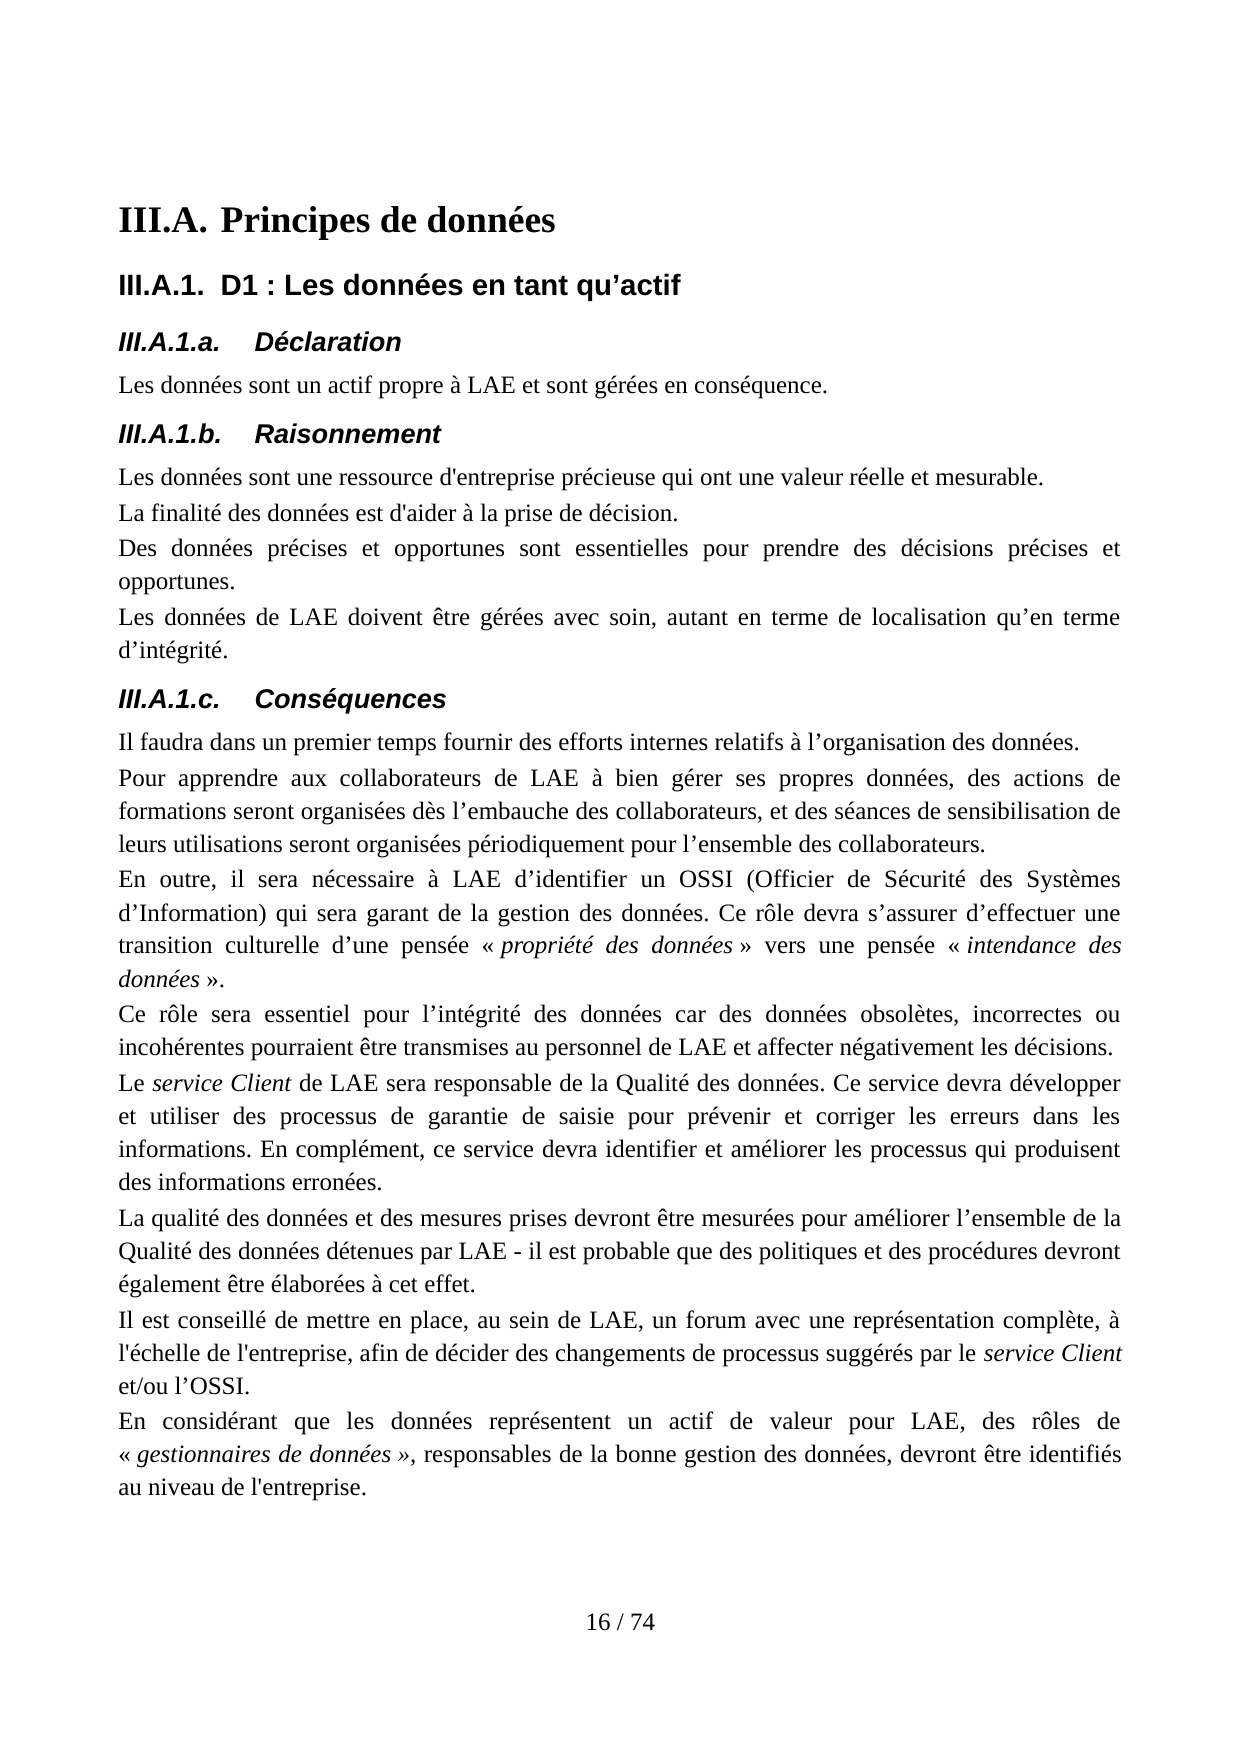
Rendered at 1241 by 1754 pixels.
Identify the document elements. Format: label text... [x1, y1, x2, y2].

subtitle D1 : Les données en tant qu’actif [118, 267, 1122, 301]
text Les données sont un actif propre à LAE et sont gérées en conséquence. [118, 370, 1122, 399]
text Les données sont une ressource d'entreprise précieuse qui ont une valeur réelle et mesurable. [118, 462, 1122, 491]
text Le service Client de LAE sera responsable de la Qualité des données. Ce service devra développer et utiliser des processus de garantie de saisie pour prévenir et corriger les erreurs dans les informations. En complément, ce service devra identifier et améliorer les processus qui produisent des informations erronées. [118, 1068, 1122, 1196]
text La finalité des données est d'aider à la prise de décision. [118, 498, 1122, 526]
text En considérant que les données représentent un actif de valeur pour LAE, des rôles de « gestionnaires de données », responsables de la bonne gestion des données, devront être identifiés au niveau de l'entreprise. [118, 1406, 1122, 1501]
text Les données de LAE doivent être gérées avec soin, autant en terme de localisation qu’en terme d’intégrité. [118, 602, 1122, 664]
text La qualité des données et des mesures prises devront être mesurées pour améliorer l’ensemble de la Qualité des données détenues par LAE - il est probable que des politiques et des procédures devront également être élaborées à cet effet. [118, 1203, 1122, 1298]
subtitle Principes de données [118, 197, 1122, 240]
subtitle Déclaration [118, 326, 1122, 357]
text Des données précises et opportunes sont essentielles pour prendre des décisions précises et opportunes. [118, 533, 1122, 595]
text Ce rôle sera essentiel pour l’intégrité des données car des données obsolètes, incorrectes ou incohérentes pourraient être transmises au personnel de LAE et affecter négativement les décisions. [118, 999, 1122, 1061]
text Pour apprendre aux collaborateurs de LAE à bien gérer ses propres données, des actions de formations seront organisées dès l’embauche des collaborateurs, et des séances de sensibilisation de leurs utilisations seront organisées périodiquement pour l’ensemble des collaborateurs. [118, 763, 1122, 858]
subtitle Raisonnement [118, 418, 1122, 449]
subtitle Conséquences [118, 683, 1122, 714]
text Il est conseillé de mettre en place, au sein de LAE, un forum avec une représentation complète, à l'échelle de l'entreprise, afin de décider des changements de processus suggérés par le service Client et/ou l’OSSI. [118, 1305, 1122, 1399]
text Il faudra dans un premier temps fournir des efforts internes relatifs à l’organisation des données. [118, 727, 1122, 756]
text En outre, il sera nécessaire à LAE d’identifier un OSSI (Officier de Sécurité des Systèmes d’Information) qui sera garant de la gestion des données. Ce rôle devra s’assurer d’effectuer une transition culturelle d’une pensée « propriété des données » vers une pensée « intendance des données ». [118, 864, 1122, 992]
